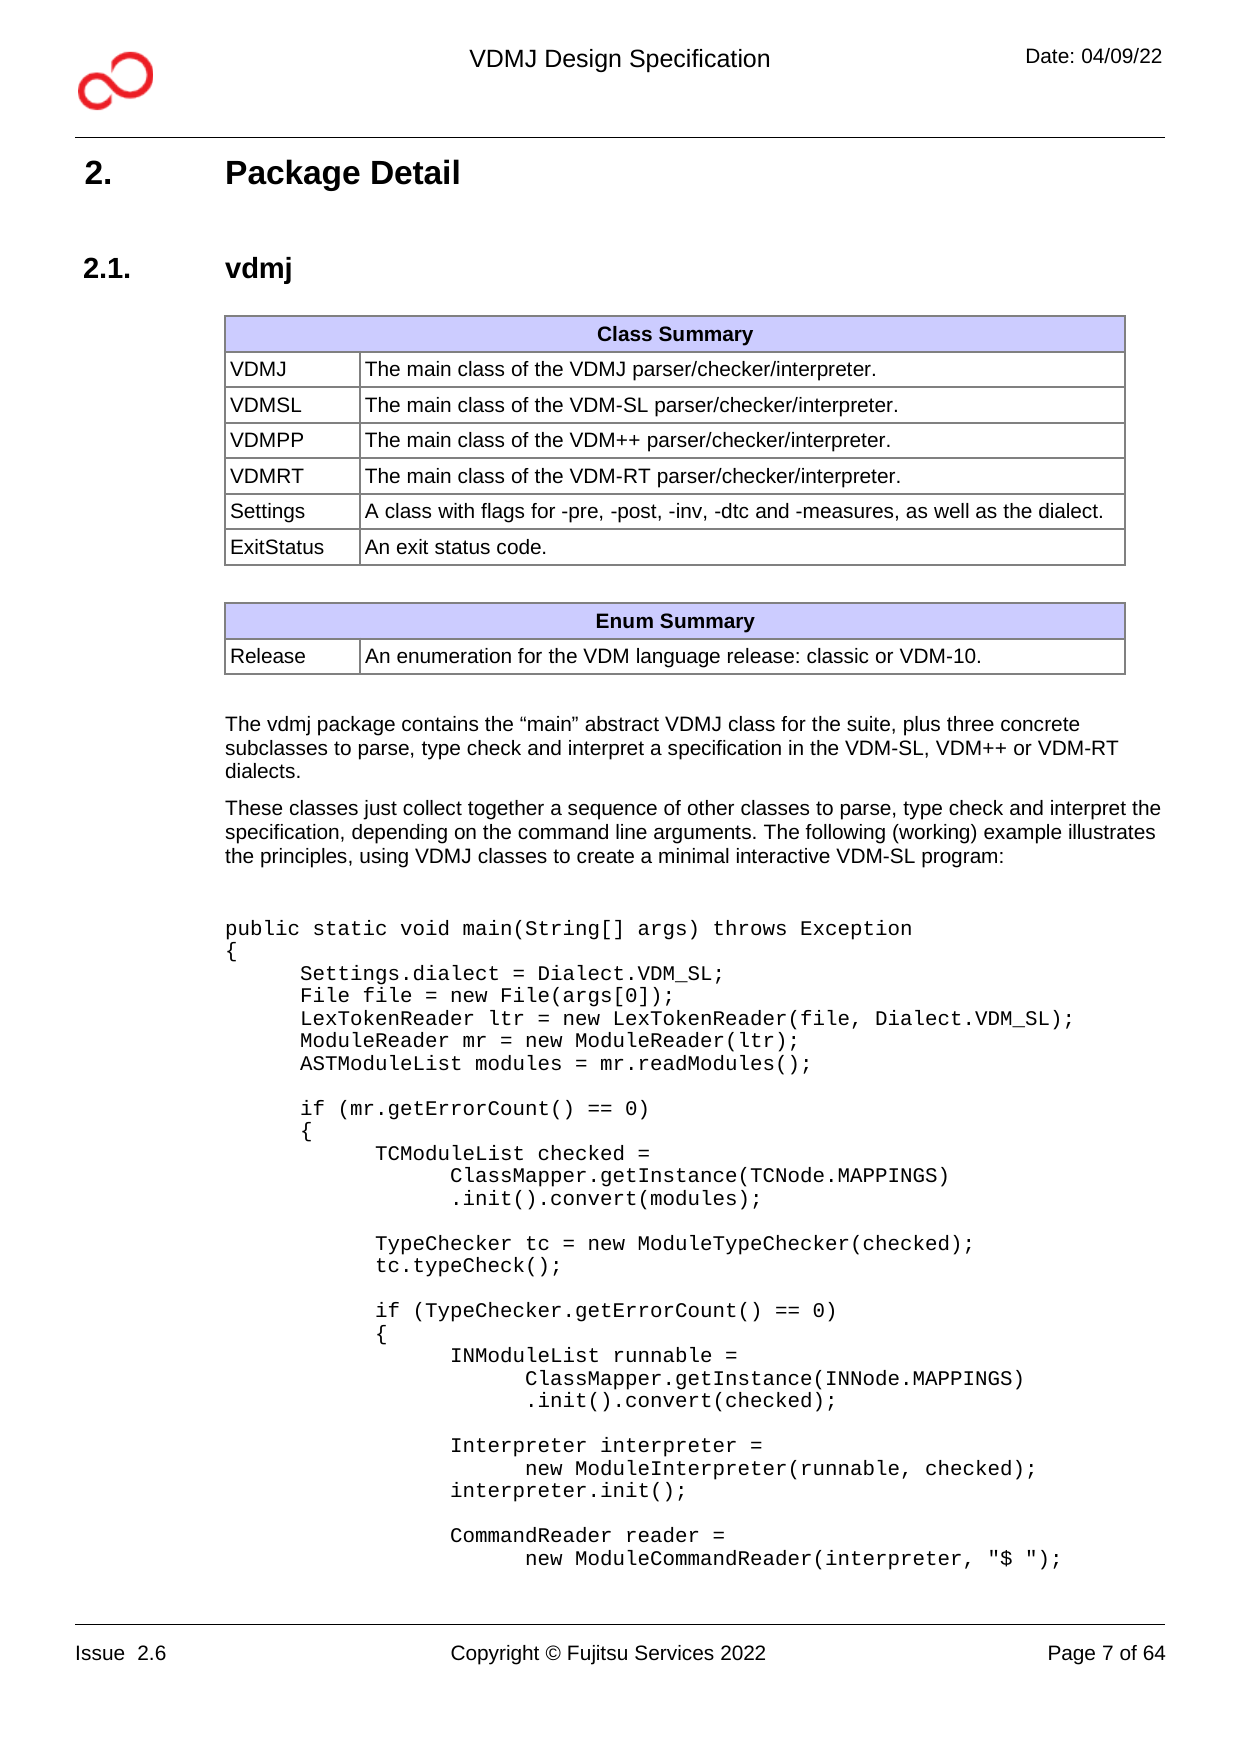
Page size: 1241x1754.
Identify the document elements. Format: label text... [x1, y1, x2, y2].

subtitle Package Detail [75, 153, 1165, 191]
text tc.typeCheck(); [225, 1254, 1165, 1277]
table_header Class Summary [226, 317, 1124, 351]
text interpreter.init(); [225, 1479, 1165, 1502]
table_cell VDMJ [226, 353, 359, 386]
table_cell Release [226, 640, 359, 673]
table_cell ExitStatus [226, 530, 359, 564]
text File file = new File(args[0]); [225, 984, 1165, 1007]
subtitle vdmj [75, 251, 1165, 285]
text Interpreter interpreter = [225, 1434, 1165, 1457]
table_cell Settings [226, 495, 359, 528]
table_cell VDMPP [226, 424, 359, 457]
text TCModuleList checked = [225, 1142, 1165, 1164]
table_cell The main class of the VDMJ parser/checker/interpreter. [361, 353, 1124, 386]
text ClassMapper.getInstance(TCNode.MAPPINGS) [225, 1164, 1165, 1187]
text These classes just collect together a sequence of other classes to parse, type check and interpret the specification, depending on the command line arguments. The following (working) example illustrates the principles, using VDMJ classes to create a minimal interactive VDM-SL program: [225, 796, 1165, 868]
table_cell The main class of the VDM-SL parser/checker/interpreter. [361, 388, 1124, 422]
text TypeChecker tc = new ModuleTypeChecker(checked); [225, 1232, 1165, 1254]
table_cell An exit status code. [361, 530, 1124, 564]
text Settings.dialect = Dialect.VDM_SL; [225, 962, 1165, 984]
text { [225, 1322, 1165, 1344]
text { [225, 939, 1165, 962]
table_cell The main class of the VDM-RT parser/checker/interpreter. [361, 459, 1124, 493]
text { [225, 1119, 1165, 1142]
table_cell VDMRT [226, 459, 359, 493]
text LexTokenReader ltr = new LexTokenReader(file, Dialect.VDM_SL); [225, 1007, 1165, 1029]
table_header Enum Summary [226, 604, 1124, 638]
table_cell A class with flags for -pre, -post, -inv, -dtc and -measures, as well as the dialect. [361, 495, 1124, 528]
picture [78, 44, 153, 120]
text ClassMapper.getInstance(INNode.MAPPINGS) [225, 1367, 1165, 1389]
table_cell The main class of the VDM++ parser/checker/interpreter. [361, 424, 1124, 457]
text new ModuleCommandReader(interpreter, "$ "); [225, 1547, 1165, 1569]
text public static void main(String[] args) throws Exception [225, 917, 1165, 939]
text if (mr.getErrorCount() == 0) [225, 1097, 1165, 1119]
text .init().convert(checked); [225, 1389, 1165, 1412]
table_cell VDMSL [226, 388, 359, 422]
text INModuleList runnable = [225, 1344, 1165, 1367]
text ModuleReader mr = new ModuleReader(ltr); [225, 1029, 1165, 1052]
table_cell An enumeration for the VDM language release: classic or VDM-10. [361, 640, 1124, 673]
text .init().convert(modules); [225, 1187, 1165, 1209]
text ASTModuleList modules = mr.readModules(); [225, 1052, 1165, 1074]
text CommandReader reader = [225, 1524, 1165, 1547]
text if (TypeChecker.getErrorCount() == 0) [225, 1299, 1165, 1322]
text new ModuleInterpreter(runnable, checked); [225, 1457, 1165, 1479]
text The vdmj package contains the “main” abstract VDMJ class for the suite, plus three concrete subclasses to parse, type check and interpret a specification in the VDM-SL, VDM++ or VDM-RT dialects. [225, 712, 1165, 784]
